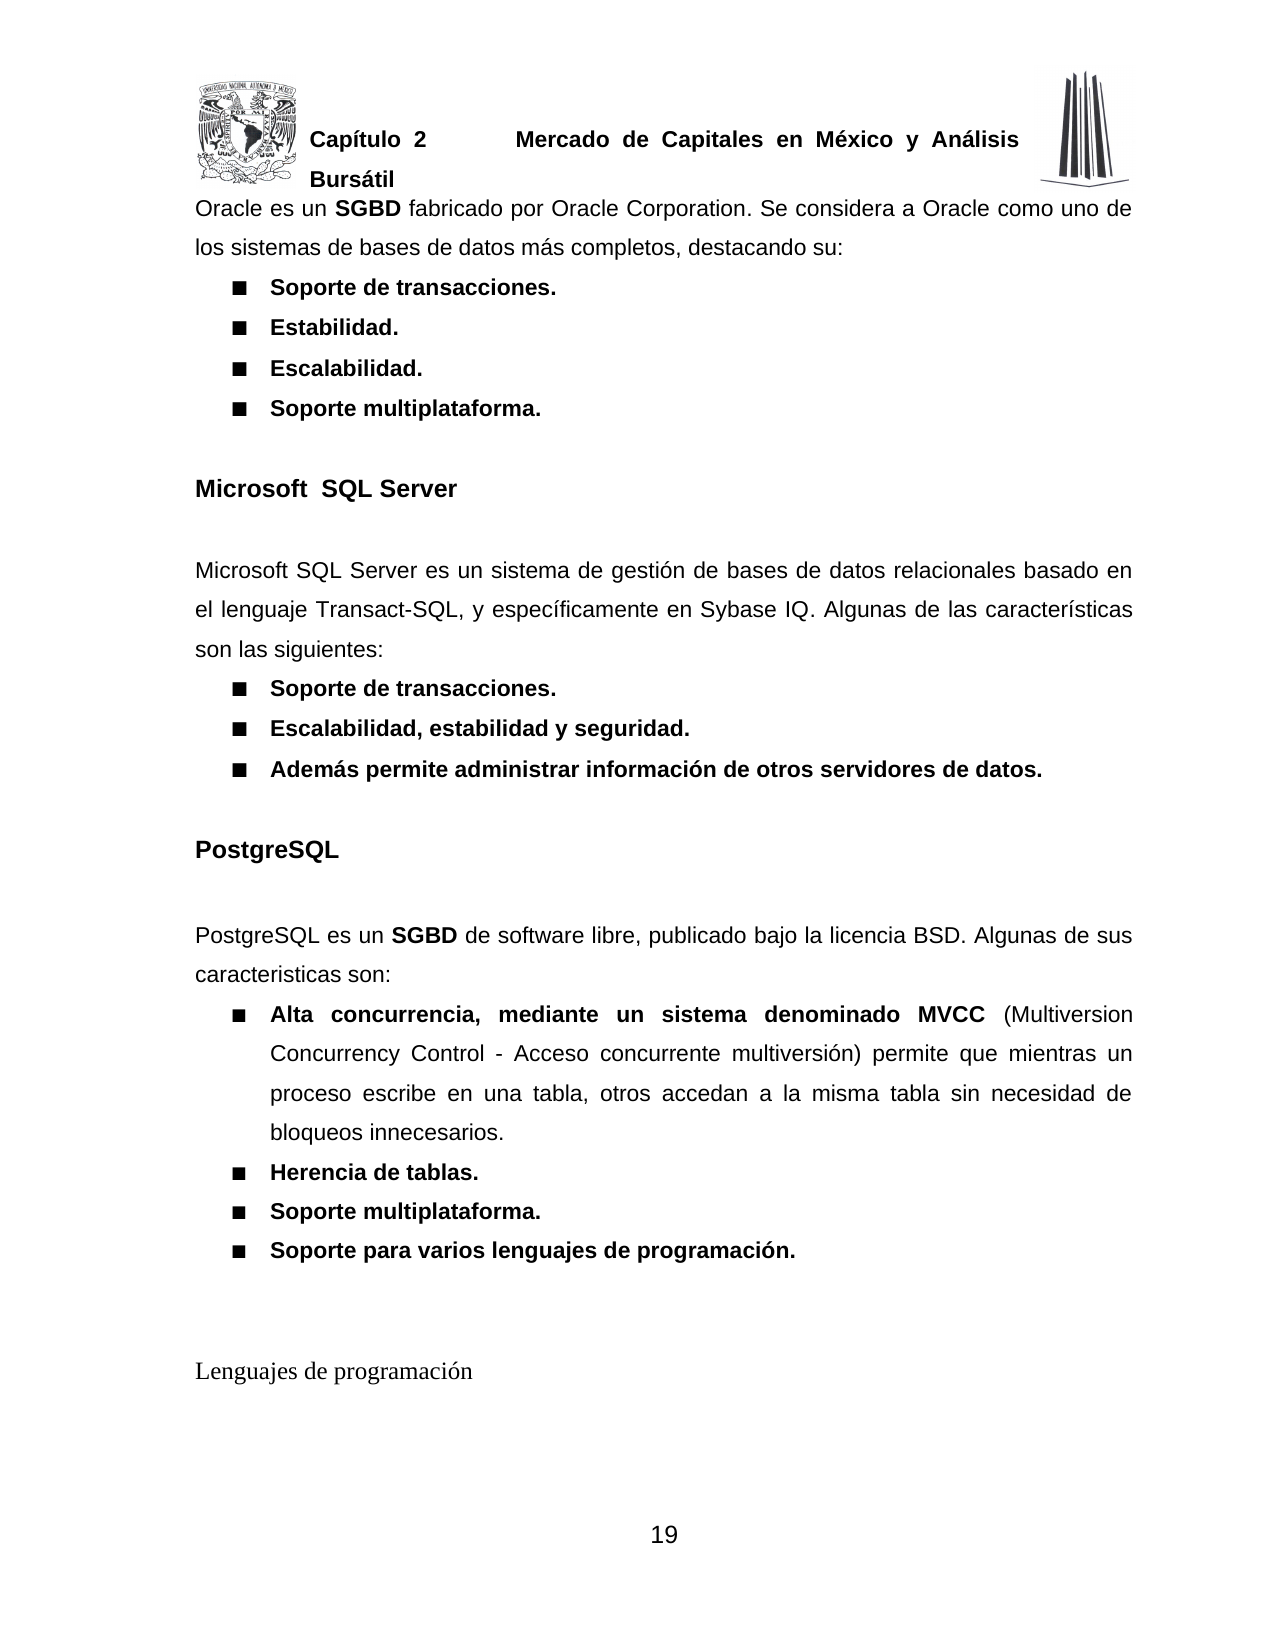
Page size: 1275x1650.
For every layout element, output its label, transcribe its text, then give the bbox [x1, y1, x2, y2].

picture [1034, 65, 1136, 193]
text Oracle es un SGBD fabricado por Oracle Corporation. Se considera a Oracle como uno de los sistemas de bases de datos más completos, destacando su: [195, 195, 1133, 261]
text Microsoft SQL Server [195, 474, 1133, 503]
list Soporte de transacciones. [232, 274, 1133, 301]
list Escalabilidad, estabilidad y seguridad. [232, 715, 1133, 742]
list Alta concurrencia, mediante un sistema denominado MVCC (Multiversion Concurrency Control - Acceso concurrente multiversión) permite que mientras un proceso escribe en una tabla, otros accedan a la misma tabla sin necesidad de bloqueos innecesarios. [232, 1001, 1133, 1145]
list Soporte multiplataforma. [232, 395, 1133, 422]
text Lenguajes de programación [195, 1356, 1133, 1385]
list Soporte para varios lenguajes de programación. [232, 1237, 1133, 1264]
list Soporte de transacciones. [232, 675, 1133, 702]
text PostgreSQL es un SGBD de software libre, publicado bajo la licencia BSD. Algunas de sus caracteristicas son: [195, 922, 1133, 987]
text PostgreSQL [195, 835, 1133, 864]
list Herencia de tablas. [232, 1158, 1133, 1185]
list Además permite administrar información de otros servidores de datos. [232, 756, 1133, 782]
list Estabilidad. [232, 314, 1133, 341]
list Soporte multiplataforma. [232, 1198, 1133, 1224]
list Escalabilidad. [232, 354, 1133, 381]
text Microsoft SQL Server es un sistema de gestión de bases de datos relacionales basado en el lenguaje Transact-SQL, y específicamente en Sybase IQ. Algunas de las características son las siguientes: [195, 557, 1133, 662]
